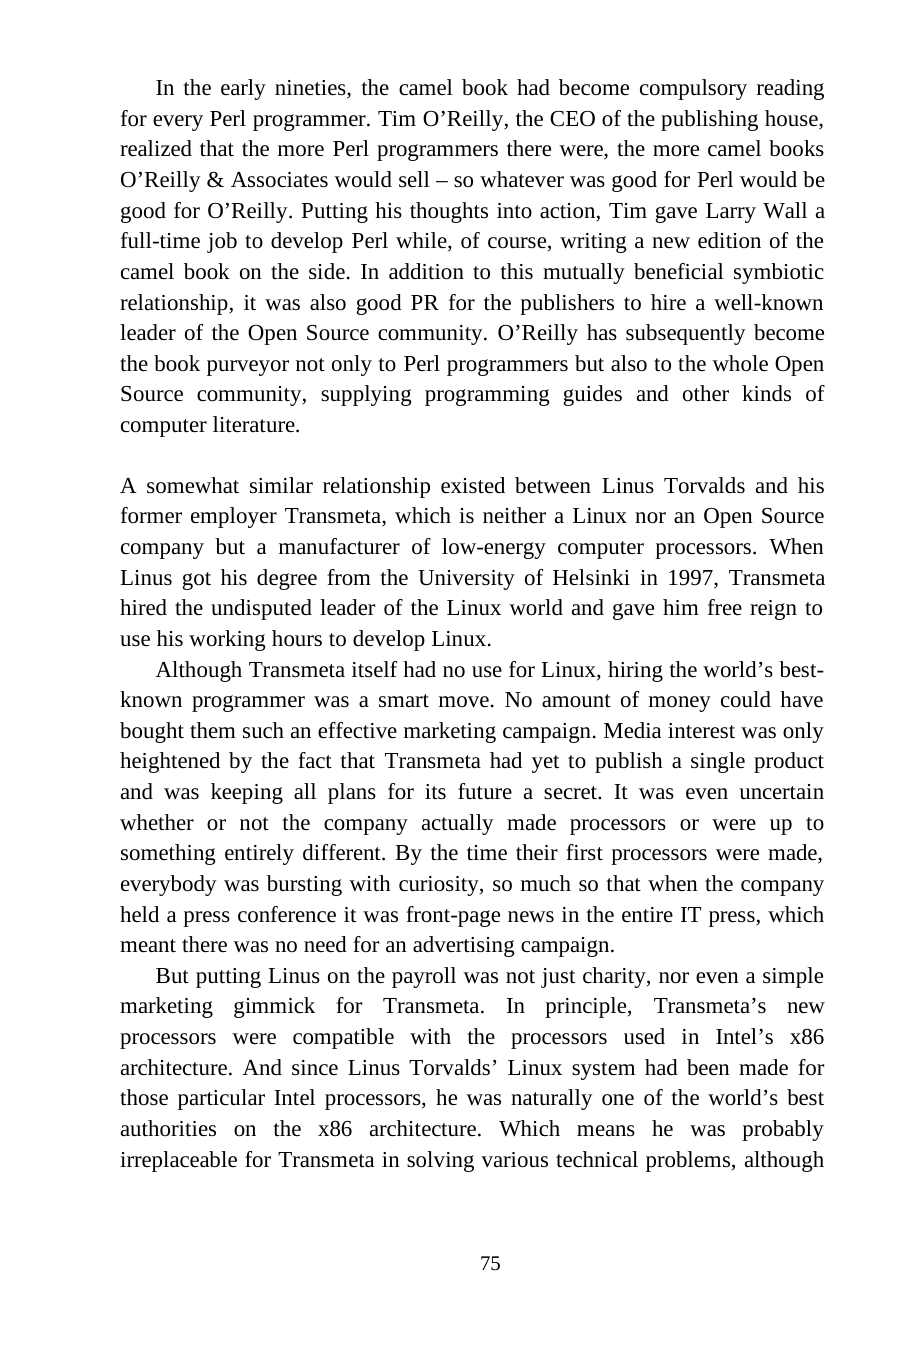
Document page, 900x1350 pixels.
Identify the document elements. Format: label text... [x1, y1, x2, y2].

text A somewhat similar relationship existed between Linus Torvalds and his former employer Transmeta, which is neither a Linux nor an Open Source company but a manufacturer of low-energy computer processors. When Linus got his degree from the University of Helsinki in 1997, Transmeta hired the undisputed leader of the Linux world and gave him free reign to use his working hours to develop Linux. [120, 473, 825, 651]
text Although Transmeta itself had no use for Linux, hiring the world’s best-known programmer was a smart move. No amount of money could have bought them such an effective marketing campaign. Media interest was only heightened by the fact that Transmeta had yet to publish a single product and was keeping all plans for its future a secret. It was even uncertain whether or not the company actually made processors or were up to something entirely different. By the time their first processors were made, everybody was bursting with curiosity, so much so that when the company held a press conference it was front-page news in the entire IT press, which meant there was no need for an advertising campaign. [120, 657, 825, 958]
text In the early nineties, the camel book had become compulsory reading for every Perl programmer. Tim O’Reilly, the CEO of the publishing house, realized that the more Perl programmers there were, the more camel books O’Reilly & Associates would sell – so whatever was good for Perl would be good for O’Reilly. Putting his thoughts into action, Tim gave Larry Wall a full-time job to develop Perl while, of course, writing a new edition of the camel book on the side. In addition to this mutually beneficial symbiotic relationship, it was also good PR for the publishers to hire a well-known leader of the Open Source community. O’Reilly has subsequently become the book purveyor not only to Perl programmers but also to the whole Open Source community, supplying programming guides and other kinds of computer literature. [120, 75, 825, 437]
text But putting Linus on the payroll was not just charity, nor even a simple marketing gimmick for Transmeta. In principle, Transmeta’s new processors were compatible with the processors used in Intel’s x86 architecture. And since Linus Torvalds’ Linux system had been made for those particular Intel processors, he was naturally one of the world’s best authorities on the x86 architecture. Which means he was probably irreplaceable for Transmeta in solving various technical problems, although [120, 963, 825, 1172]
